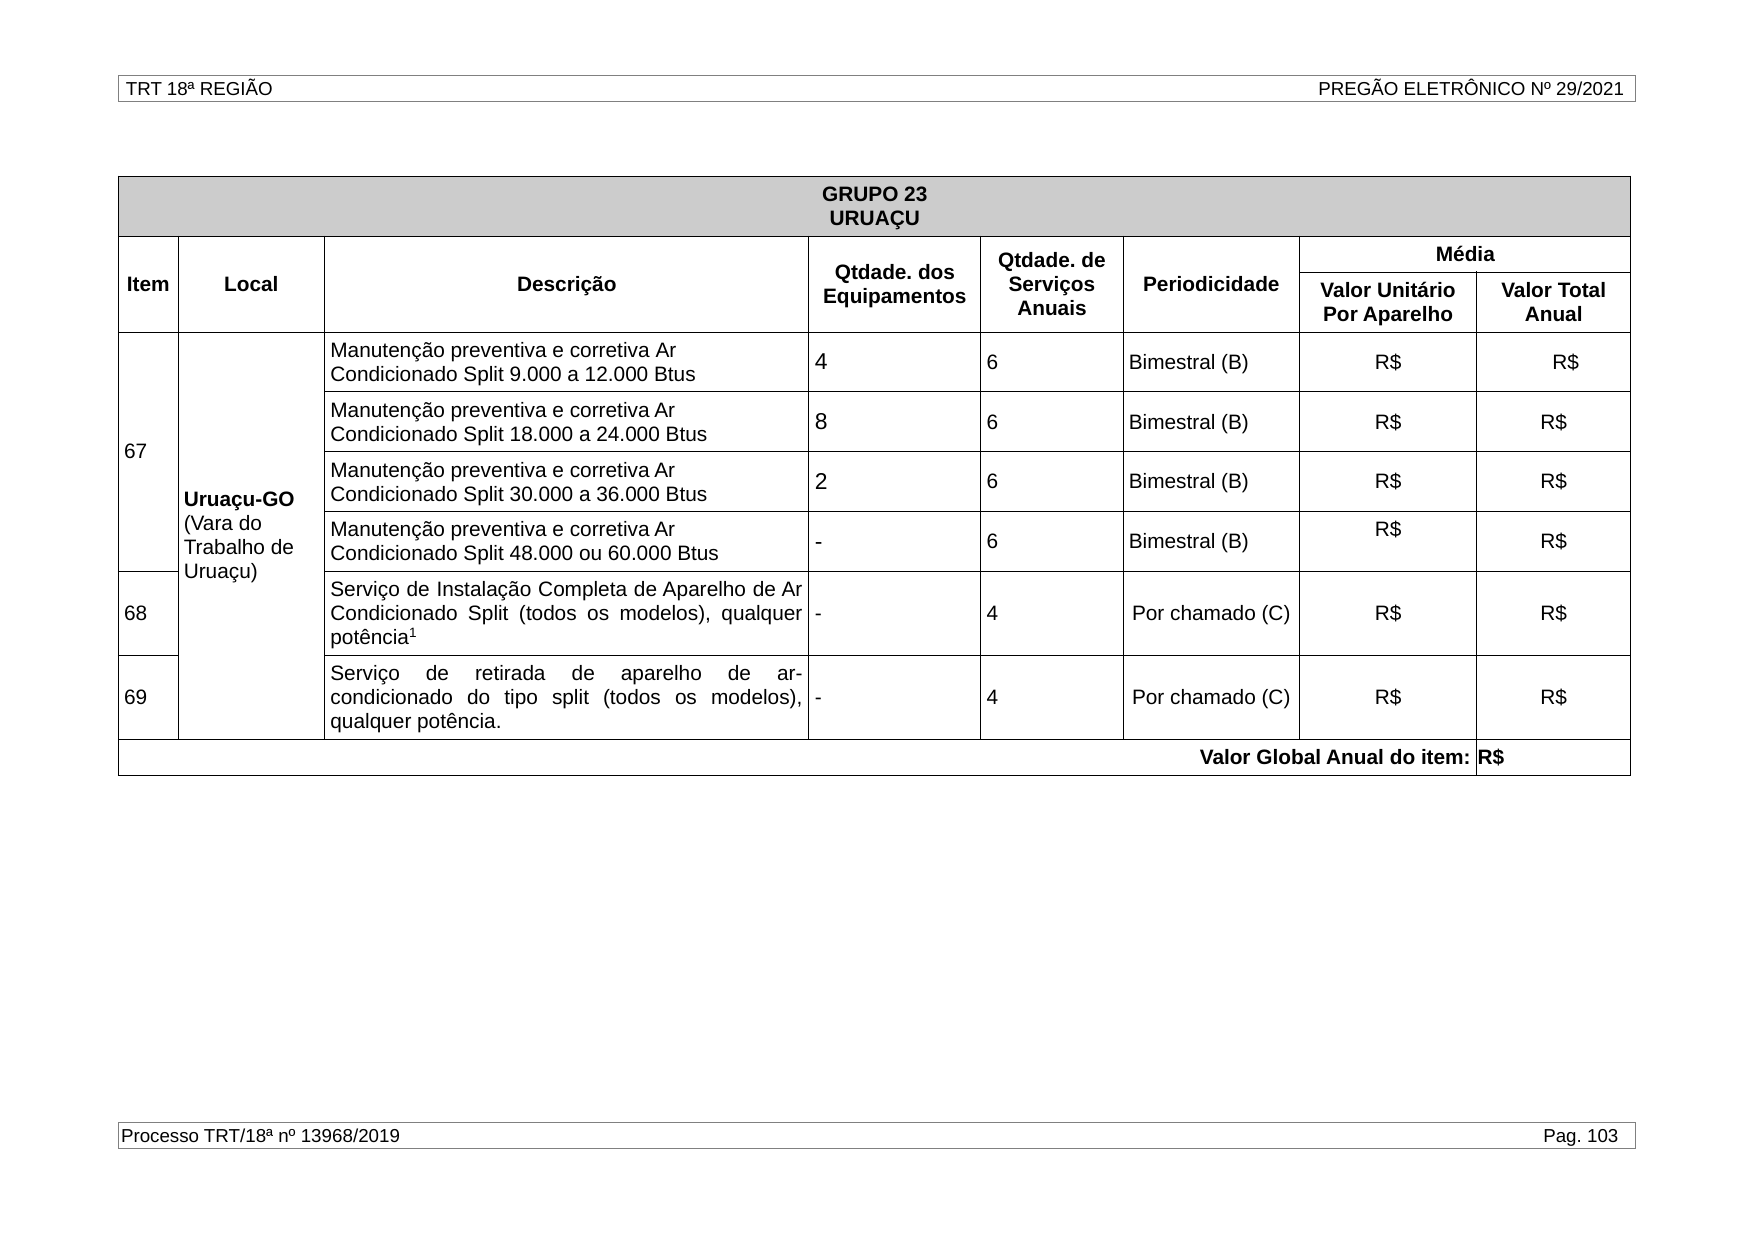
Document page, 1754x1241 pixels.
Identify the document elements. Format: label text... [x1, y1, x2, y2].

table_cell - [809, 572, 980, 655]
table_cell Serviço de Instalação Completa de Aparelho de Ar Condicionado Split (todos os modelos), qualquer potência1 [325, 572, 808, 655]
table_cell 2 [809, 452, 980, 511]
table_cell Periodicidade [1124, 237, 1299, 331]
table_cell 6 [981, 512, 1123, 571]
table_cell R$ [1477, 392, 1630, 451]
table_cell Manutenção preventiva e corretiva Ar Condicionado Split 18.000 a 24.000 Btus [325, 392, 808, 451]
table_cell 6 [981, 392, 1123, 451]
table_cell Bimestral (B) [1124, 333, 1299, 391]
table_cell Item [119, 237, 178, 331]
table_cell - [809, 656, 980, 739]
table_cell 67 [119, 333, 178, 571]
table_cell Valor Unitário Por Aparelho [1300, 273, 1476, 331]
table_cell Uruaçu-GO (Vara do Trabalho de Uruaçu) [179, 333, 324, 739]
table_cell R$ [1477, 452, 1630, 511]
table_cell Por chamado (C) [1124, 572, 1299, 655]
table_cell 6 [981, 452, 1123, 511]
table_cell - [809, 512, 980, 571]
table_cell Bimestral (B) [1124, 392, 1299, 451]
table_cell R$ [1300, 656, 1476, 739]
table_cell R$ [1477, 572, 1630, 655]
table_cell R$ [1300, 392, 1476, 451]
table_cell Bimestral (B) [1124, 452, 1299, 511]
table_cell R$ [1300, 572, 1476, 655]
table_cell Descrição [325, 237, 808, 331]
table_cell 4 [981, 572, 1123, 655]
table_cell R$ [1477, 656, 1630, 739]
table_cell Serviço de retirada de aparelho de ar-condicionado do tipo split (todos os modelos), qualquer potência. [325, 656, 808, 739]
table_cell 4 [809, 333, 980, 391]
table_cell Local [179, 237, 324, 331]
table_cell R$ [1300, 333, 1476, 391]
table_cell R$ [1300, 452, 1476, 511]
table_cell 68 [119, 572, 178, 655]
table_cell R$ [1477, 740, 1630, 774]
table_cell Bimestral (B) [1124, 512, 1299, 571]
table_cell Qtdade. de Serviços Anuais [981, 237, 1123, 331]
table_cell R$ [1300, 512, 1476, 571]
table_header GRUPO 23 URUAÇU [119, 177, 1630, 236]
table_cell 4 [981, 656, 1123, 739]
table_cell Por chamado (C) [1124, 656, 1299, 739]
table_cell 6 [981, 333, 1123, 391]
table_cell R$ [1477, 512, 1630, 571]
table_cell Valor Total Anual [1477, 273, 1630, 331]
table_cell Qtdade. dos Equipamentos [809, 237, 980, 331]
table_cell 69 [119, 656, 178, 739]
table_cell Manutenção preventiva e corretiva Ar Condicionado Split 9.000 a 12.000 Btus [325, 333, 808, 391]
table_cell Manutenção preventiva e corretiva Ar Condicionado Split 30.000 a 36.000 Btus [325, 452, 808, 511]
table_cell Média [1300, 237, 1630, 271]
table_cell 8 [809, 392, 980, 451]
table_cell R$ [1477, 333, 1630, 391]
table_cell Valor Global Anual do item: [119, 740, 1476, 774]
table_cell Manutenção preventiva e corretiva Ar Condicionado Split 48.000 ou 60.000 Btus [325, 512, 808, 571]
